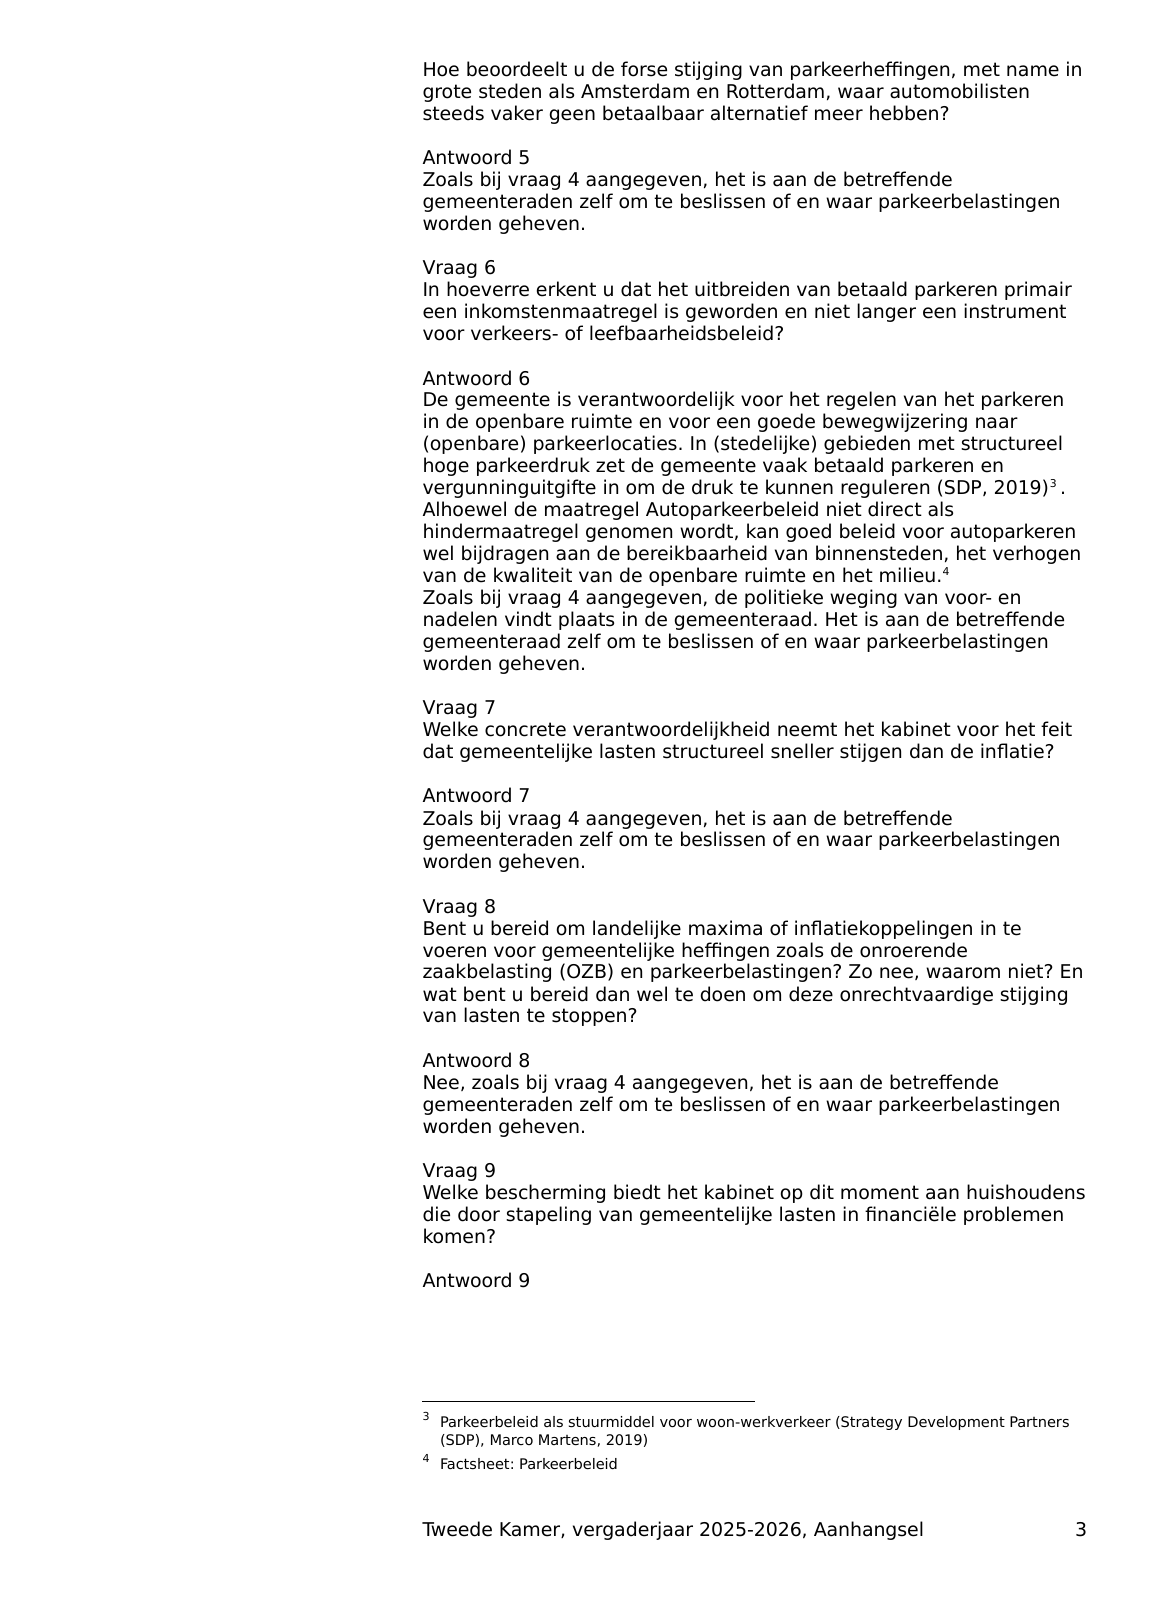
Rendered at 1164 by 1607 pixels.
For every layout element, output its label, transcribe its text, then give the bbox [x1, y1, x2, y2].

text Nee, zoals bij vraag 4 aangegeven, het is aan de betreffende gemeenteraden zelf om te beslissen of en waar parkeerbelastingen worden geheven. [422, 1072, 1087, 1137]
text Zoals bij vraag 4 aangegeven, het is aan de betreffende gemeenteraden zelf om te beslissen of en waar parkeerbelastingen worden geheven. [422, 169, 1087, 235]
text Welke bescherming biedt het kabinet op dit moment aan huishoudens die door stapeling van gemeentelijke lasten in financiële problemen komen? [422, 1182, 1087, 1248]
text Bent u bereid om landelijke maxima of inflatiekoppelingen in te voeren voor gemeentelijke heffingen zoals de onroerende zaakbelasting (OZB) en parkeerbelastingen? Zo nee, waarom niet? En wat bent u bereid dan wel te doen om deze onrechtvaardige stijging van lasten te stoppen? [422, 917, 1087, 1027]
text Hoe beoordeelt u de forse stijging van parkeerheffingen, met name in grote steden als Amsterdam en Rotterdam, waar automobilisten steeds vaker geen betaalbaar alternatief meer hebben? [422, 59, 1087, 125]
text Vraag 6 [422, 257, 1087, 279]
text Antwoord 6 [422, 367, 1087, 389]
text Welke concrete verantwoordelijkheid neemt het kabinet voor het feit dat gemeentelijke lasten structureel sneller stijgen dan de inflatie? [422, 719, 1087, 763]
text Parkeerbeleid als stuurmiddel voor woon-werkverkeer (Strategy Development Partners (SDP), Marco Martens, 2019) [422, 1410, 1087, 1449]
text Factsheet: Parkeerbeleid [422, 1452, 1087, 1474]
text Vraag 9 [422, 1160, 1087, 1182]
text Zoals bij vraag 4 aangegeven, het is aan de betreffende gemeenteraden zelf om te beslissen of en waar parkeerbelastingen worden geheven. [422, 807, 1087, 873]
text In hoeverre erkent u dat het uitbreiden van betaald parkeren primair een inkomstenmaatregel is geworden en niet langer een instrument voor verkeers- of leefbaarheidsbeleid? [422, 279, 1087, 345]
text De gemeente is verantwoordelijk voor het regelen van het parkeren in de openbare ruimte en voor een goede bewegwijzering naar (openbare) parkeerlocaties. In (stedelijke) gebieden met structureel hoge parkeerdruk zet de gemeente vaak betaald parkeren en vergunninguitgifte in om de druk te kunnen reguleren (SDP, 2019). Alhoewel de maatregel Autoparkeerbeleid niet direct als hindermaatregel genomen wordt, kan goed beleid voor autoparkeren wel bijdragen aan de bereikbaarheid van binnensteden, het verhogen van de kwaliteit van de openbare ruimte en het milieu. [422, 389, 1087, 587]
text Antwoord 7 [422, 785, 1087, 807]
text Antwoord 8 [422, 1049, 1087, 1072]
text Vraag 8 [422, 896, 1087, 917]
text Antwoord 9 [422, 1270, 1087, 1292]
text Vraag 7 [422, 697, 1087, 719]
text Zoals bij vraag 4 aangegeven, de politieke weging van voor- en nadelen vindt plaats in de gemeenteraad. Het is aan de betreffende gemeenteraad zelf om te beslissen of en waar parkeerbelastingen worden geheven. [422, 587, 1087, 675]
text Antwoord 5 [422, 147, 1087, 169]
